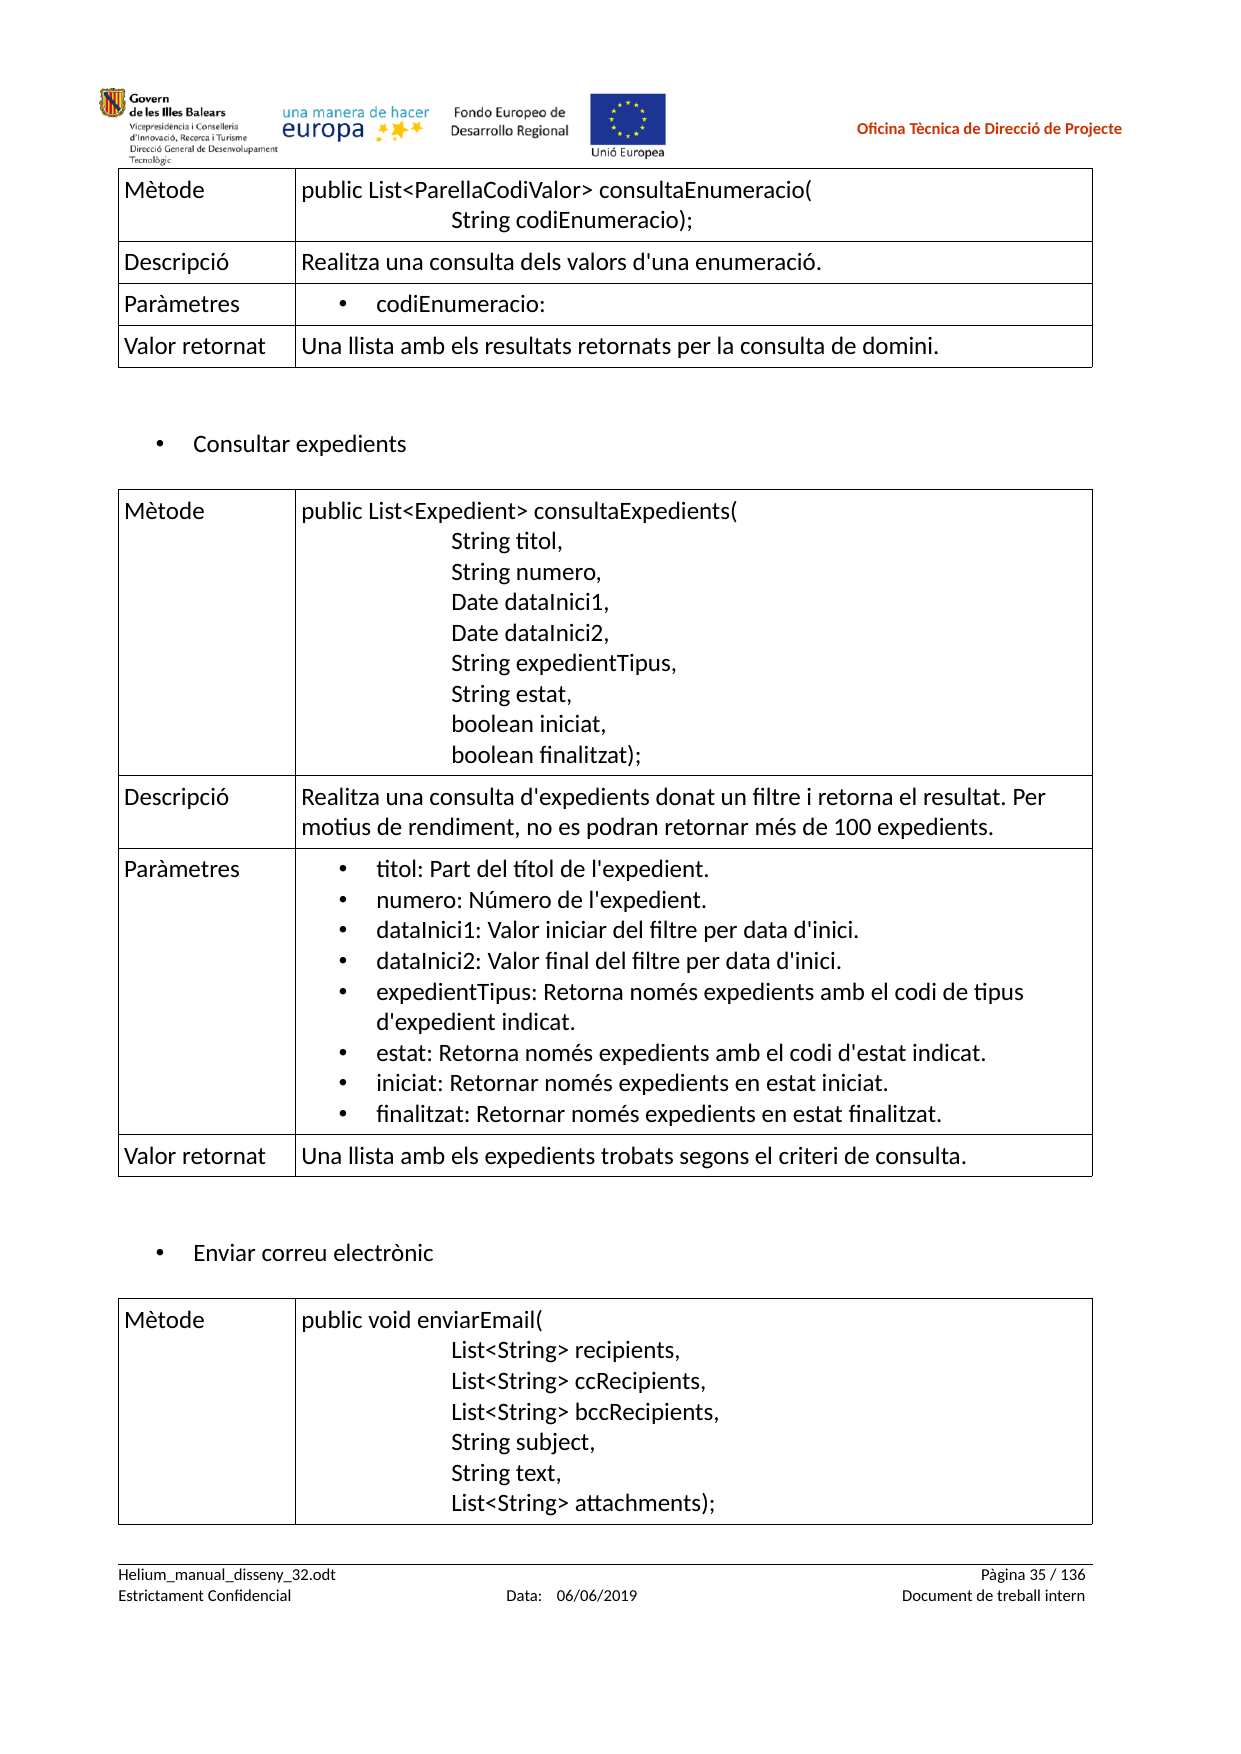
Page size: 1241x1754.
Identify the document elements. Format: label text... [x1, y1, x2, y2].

table_cell Una llista amb els resultats retornats per la consulta de domini. [296, 326, 1092, 367]
table_cell Descripció [119, 242, 295, 283]
table_cell Paràmetres [119, 849, 295, 1134]
table_cell Paràmetres [119, 284, 295, 325]
table_header Mètode [119, 1299, 295, 1523]
table_header Mètode [119, 169, 295, 241]
table_cell Realitza una consulta d'expedients donat un filtre i retorna el resultat. Per motius de rendiment, no es podran retornar més de 100 expedients. [296, 776, 1092, 848]
table_cell Realitza una consulta dels valors d'una enumeració. [296, 242, 1092, 283]
table_header Mètode [119, 490, 295, 775]
table_header public List<Expedient> consultaExpedients( String titol, String numero, Date dataInici1, Date dataInici2, String expedientTipus, String estat, boolean iniciat, boolean finalitzat); [296, 490, 1092, 775]
table_cell titol: Part del títol de l'expedient. numero: Número de l'expedient. dataInici1: Valor iniciar del filtre per data d'inici. dataInici2: Valor final del filtre per data d'inici. expedientTipus: Retorna només expedients amb el codi de tipus d'expedient indicat. estat: Retorna només expedients amb el codi d'estat indicat. iniciat: Retornar només expedients en estat iniciat. finalitzat: Retornar només expedients en estat finalitzat. [296, 849, 1092, 1134]
table_header public List<ParellaCodiValor> consultaEnumeracio( String codiEnumeracio); [296, 169, 1092, 241]
table_cell Una llista amb els expedients trobats segons el criteri de consulta. [296, 1135, 1092, 1176]
table_cell Valor retornat [119, 1135, 295, 1176]
list Consultar expedients [156, 428, 1122, 458]
table_cell Descripció [119, 776, 295, 848]
table_header public void enviarEmail( List<String> recipients, List<String> ccRecipients, List<String> bccRecipients, String subject, String text, List<String> attachments); [296, 1299, 1092, 1523]
list Enviar correu electrònic [156, 1237, 1122, 1268]
picture [99, 87, 668, 166]
table_cell Valor retornat [119, 326, 295, 367]
table_cell codiEnumeracio: [296, 284, 1092, 325]
